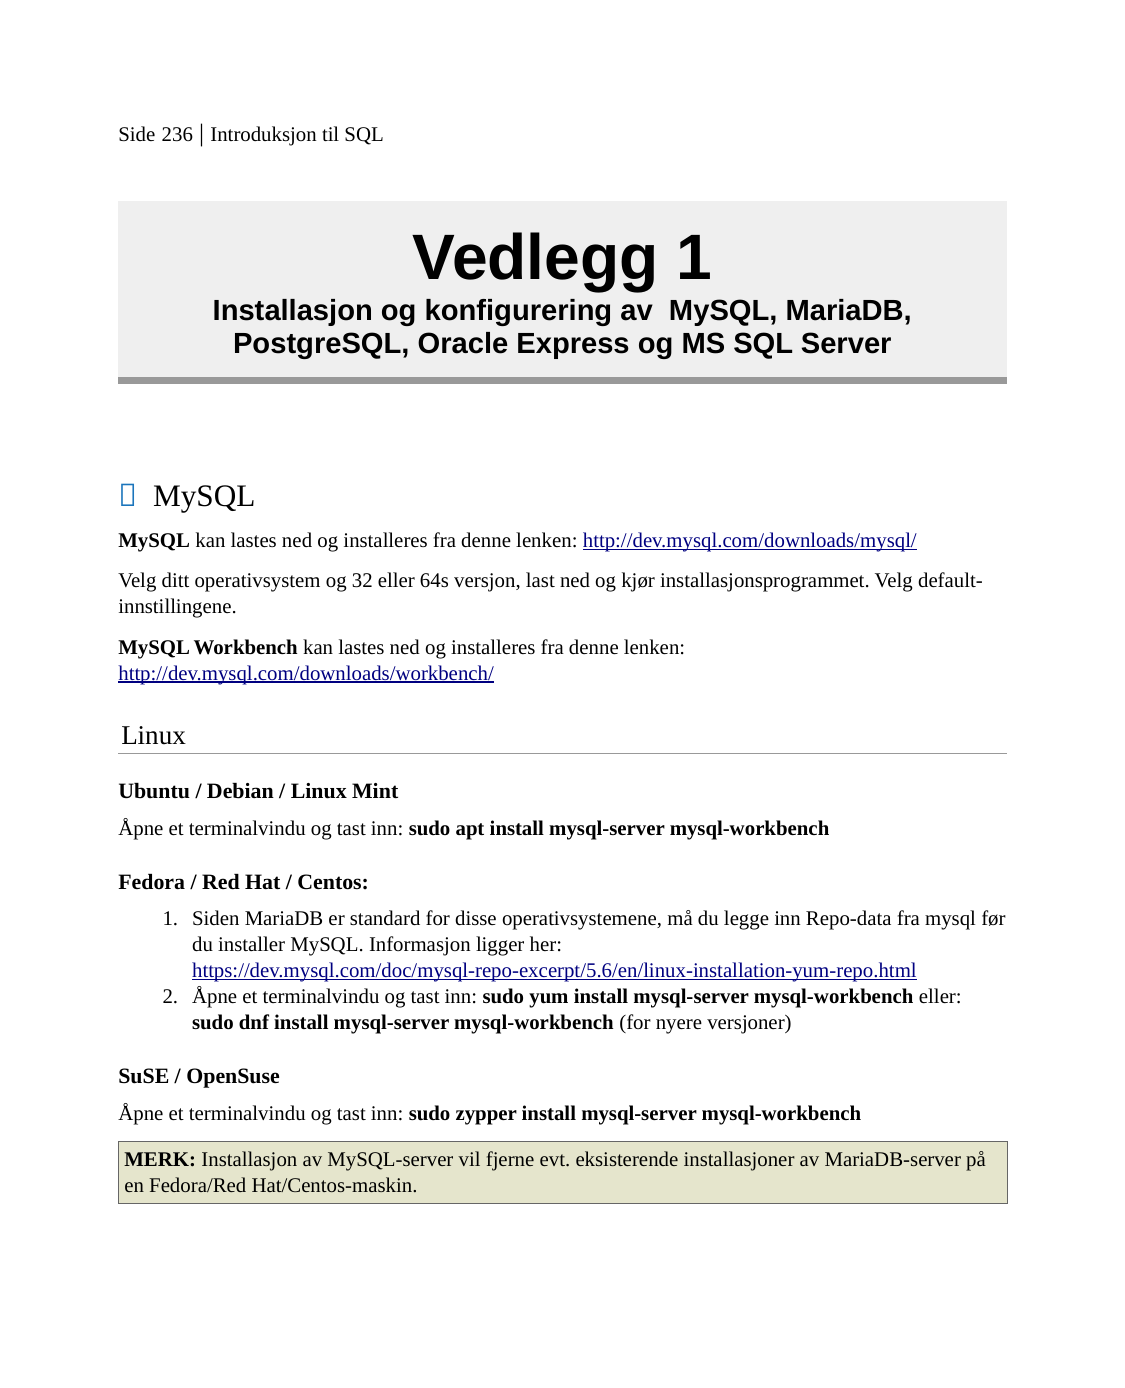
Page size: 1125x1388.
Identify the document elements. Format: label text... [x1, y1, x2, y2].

text Velg ditt operativsystem og 32 eller 64s versjon, last ned og kjør installasjonsprogrammet. Velg default-innstillingene. [118, 568, 1007, 618]
list Åpne et terminalvindu og tast inn: sudo yum install mysql-server mysql-workbench eller: sudo dnf install mysql-server mysql-workbench (for nyere versjoner) [162, 984, 1007, 1034]
subtitle Linux [118, 716, 1007, 753]
text Åpne et terminalvindu og tast inn: sudo apt install mysql-server mysql-workbench [118, 816, 1007, 840]
subtitle Ubuntu / Debian / Linux Mint [118, 778, 1007, 803]
list Siden MariaDB er standard for disse operativsystemene, må du legge inn Repo-data fra mysql før du installer MySQL. Informasjon ligger her: https://dev.mysql.com/doc/mysql-repo-excerpt/5.6/en/linux-installation-yum-repo.html [162, 906, 1007, 982]
subtitle SuSE / OpenSuse [118, 1063, 1007, 1088]
text MySQL Workbench kan lastes ned og installeres fra denne lenken: http://dev.mysql.com/downloads/workbench/ [118, 635, 1007, 685]
text Åpne et terminalvindu og tast inn: sudo zypper install mysql-server mysql-workbench [118, 1101, 1007, 1125]
text MySQL kan lastes ned og installeres fra denne lenken: http://dev.mysql.com/downloads/mysql/ [118, 528, 1007, 552]
subtitle Vedlegg 1 Installasjon og konfigurering av MySQL, MariaDB, PostgreSQL, Oracle Express og MS SQL Server [118, 201, 1007, 377]
subtitle  MySQL [118, 473, 1007, 515]
text MERK: Installasjon av MySQL-server vil fjerne evt. eksisterende installasjoner av MariaDB-server på en Fedora/Red Hat/Centos-maskin. [119, 1142, 1007, 1203]
subtitle Fedora / Red Hat / Centos: [118, 869, 1007, 894]
